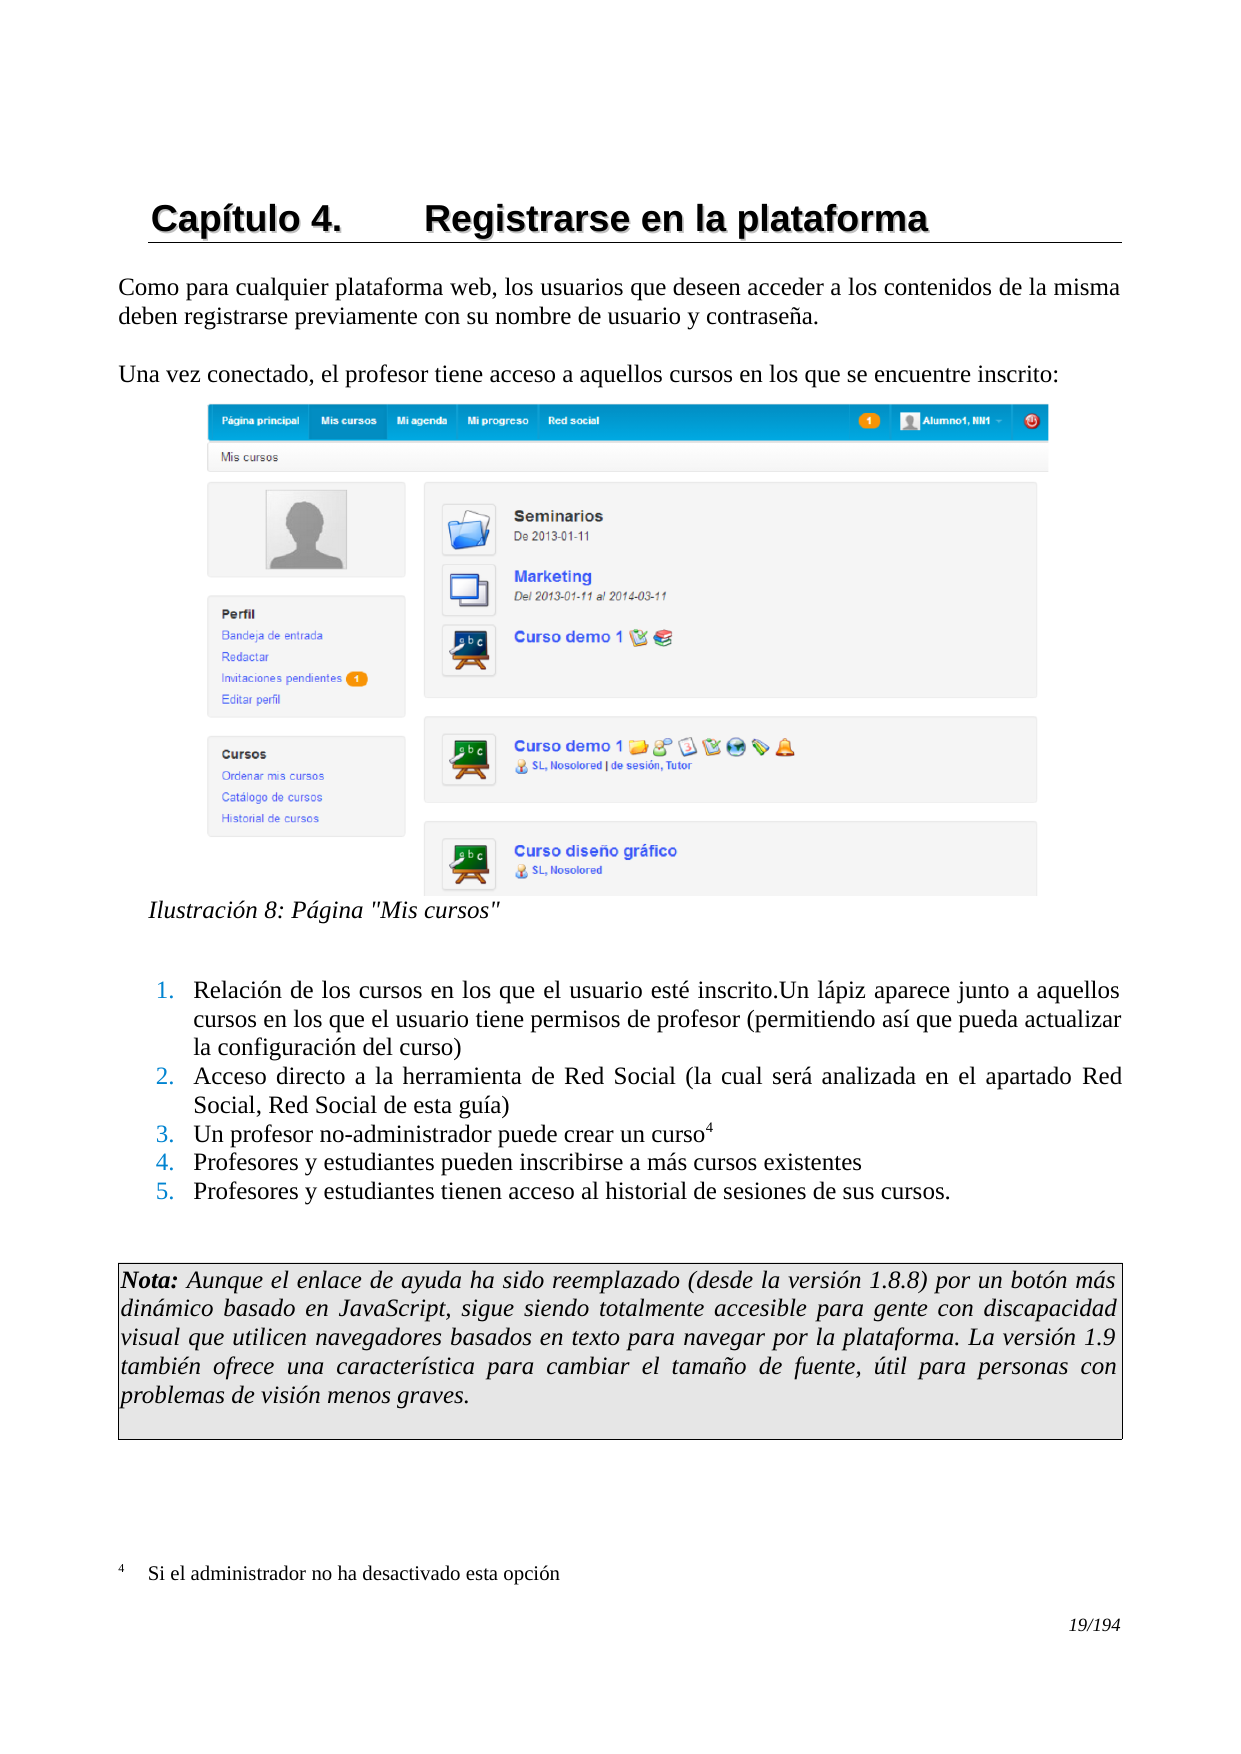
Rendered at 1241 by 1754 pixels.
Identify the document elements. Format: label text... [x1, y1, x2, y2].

text Ilustración 8: Página "Mis cursos" [148, 893, 1101, 924]
picture [974, 417, 989, 424]
picture [290, 419, 298, 424]
picture [229, 417, 254, 425]
list Profesores y estudiantes tienen acceso al historial de sesiones de sus cursos. [156, 1176, 1122, 1205]
picture [398, 417, 408, 424]
picture [498, 419, 508, 425]
subtitle Registrarse en la plataforma [148, 193, 1122, 242]
picture [412, 419, 425, 425]
list Si el administrador no ha desactivado esta opción [118, 1561, 1122, 1585]
picture [589, 418, 599, 424]
list Un profesor no-administrador puede crear un curso [156, 1119, 1122, 1147]
picture [859, 414, 880, 428]
picture [201, 401, 1049, 896]
picture [924, 418, 948, 424]
picture [322, 417, 338, 424]
list Acceso directo a la herramienta de Red Social (la cual será analizada en el apartado Red Social, Red Social de esta guía) [156, 1061, 1122, 1119]
picture [469, 417, 478, 424]
text Nota: Aunque el enlace de ayuda ha sido reemplazado (desde la versión 1.8.8) por un botón más dinámico basado en JavaScript, sigue siendo totalmente accesible para gente con discapacidad visual que utilicen navegadores basados en texto para navegar por la plataforma. La versión 1.9 también ofrece una característica para cambiar el tamaño de fuente, útil para personas con problemas de visión menos graves. [119, 1264, 1122, 1406]
picture [1024, 414, 1040, 428]
text Como para cualquier plataforma web, los usuarios que deseen acceder a los contenidos de la misma deben registrarse previamente con su nombre de usuario y contraseña. [118, 272, 1122, 330]
list Relación de los cursos en los que el usuario esté inscrito.Un lápiz aparece junto a aquellos cursos en los que el usuario tiene permisos de profesor (permitiendo así que pueda actualizar la configuración del curso) [156, 975, 1122, 1061]
picture [269, 417, 281, 424]
picture [951, 419, 961, 424]
picture [434, 418, 446, 424]
picture [901, 413, 920, 430]
picture [549, 417, 560, 423]
list Profesores y estudiantes pueden inscribirse a más cursos existentes [156, 1147, 1122, 1176]
text Una vez conectado, el profesor tiene acceso a aquellos cursos en los que se encuentre inscrito: [118, 359, 1122, 387]
